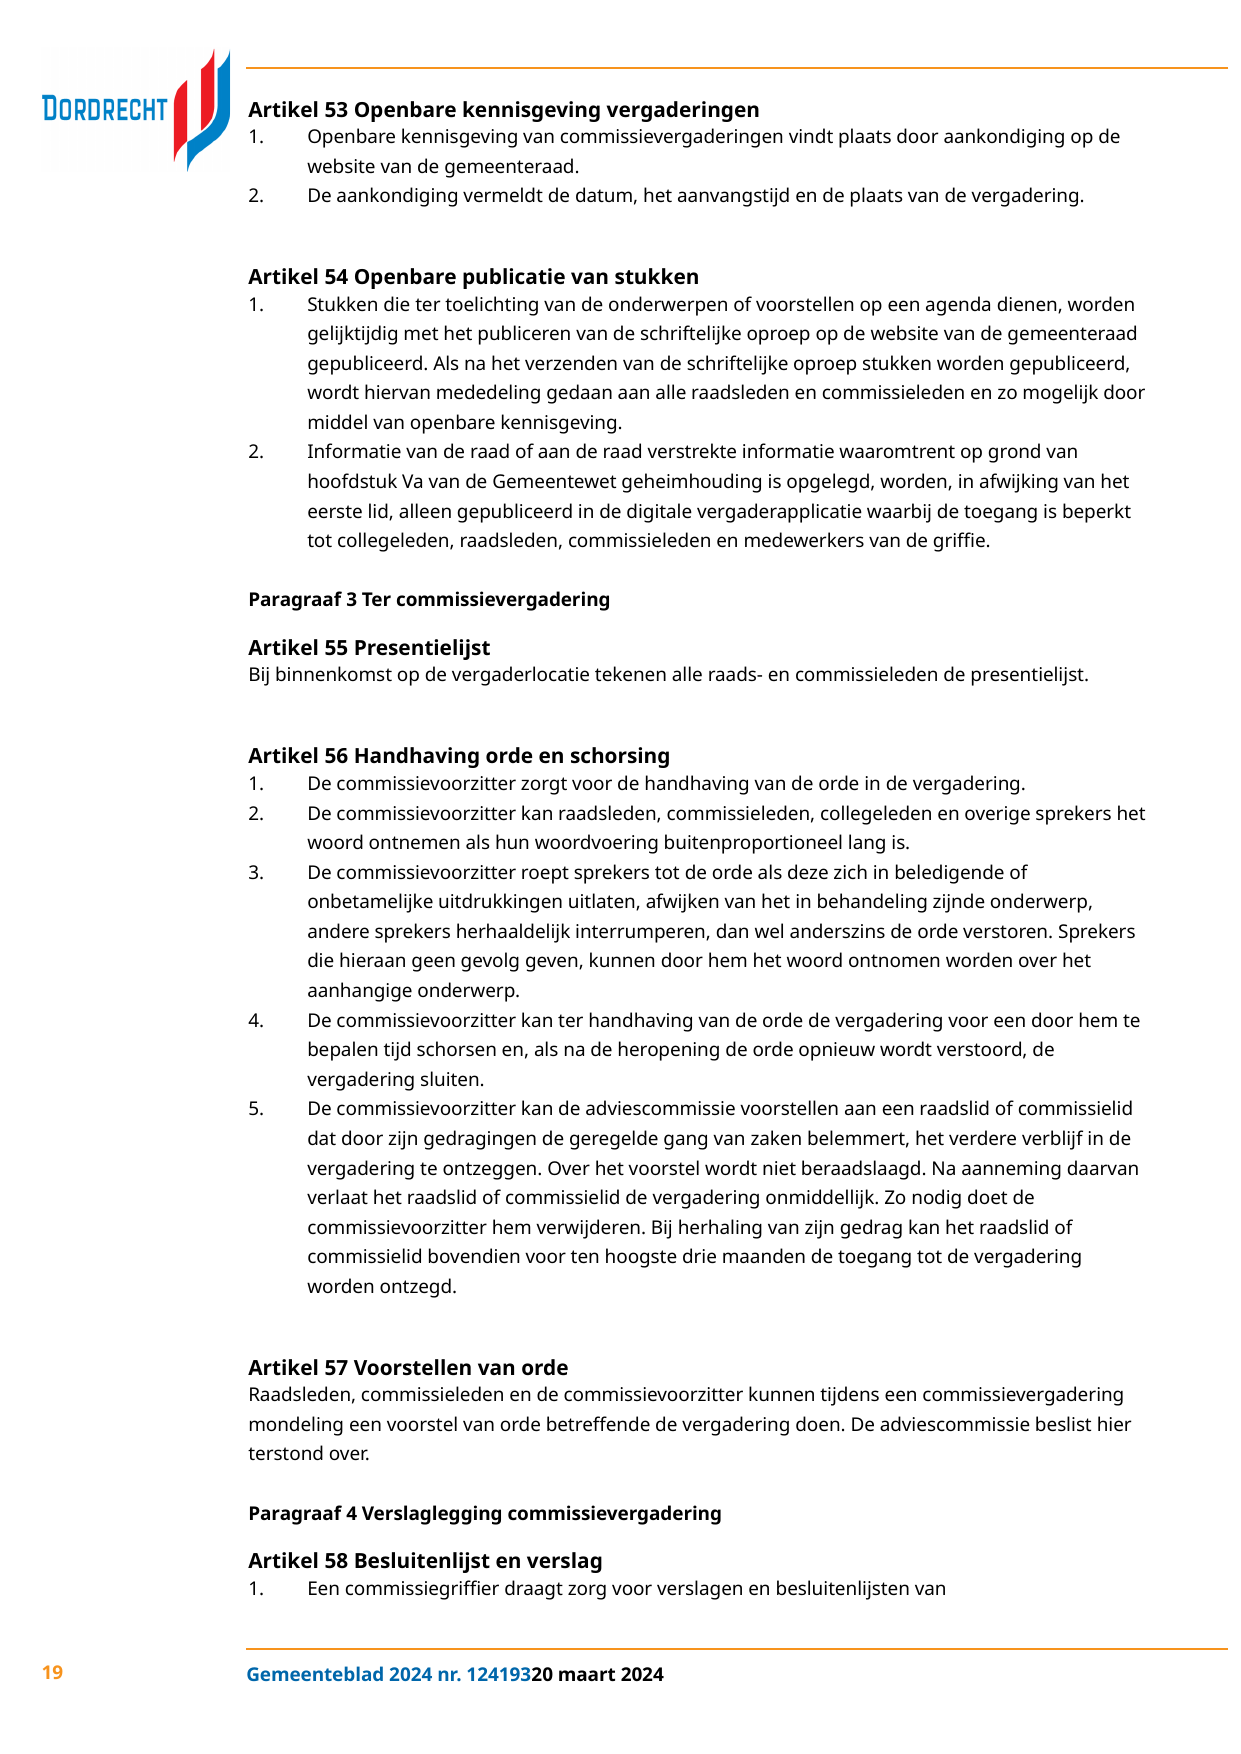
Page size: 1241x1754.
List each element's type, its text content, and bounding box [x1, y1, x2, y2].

text Bij binnenkomst op de vergaderlocatie tekenen alle raads- en commissieleden de presentielijst. [248, 662, 1152, 687]
list De commissievoorzitter zorgt voor de handhaving van de orde in de vergadering. [248, 770, 1152, 796]
text Artikel 57 Voorstellen van orde [248, 1353, 1152, 1381]
list De commissievoorzitter roept sprekers tot de orde als deze zich in beledigende of onbetamelijke uitdrukkingen uitlaten, afwijken van het in behandeling zijnde onderwerp, andere sprekers herhaaldelijk interrumperen, dan wel anderszins de orde verstoren. Sprekers die hieraan geen gevolg geven, kunnen door hem het woord ontnomen worden over het aanhangige onderwerp. [248, 859, 1152, 1003]
text Artikel 56 Handhaving orde en schorsing [248, 742, 1152, 770]
list Openbare kennisgeving van commissievergaderingen vindt plaats door aankondiging op de website van de gemeenteraad. [248, 123, 1152, 178]
list De commissievoorzitter kan raadsleden, commissieleden, collegeleden en overige sprekers het woord ontnemen als hun woordvoering buitenproportioneel lang is. [248, 800, 1152, 855]
text Artikel 58 Besluitenlijst en verslag [248, 1546, 1152, 1575]
list De commissievoorzitter kan ter handhaving van de orde de vergadering voor een door hem te bepalen tijd schorsen en, als na de heropening de orde opnieuw wordt verstoord, de vergadering sluiten. [248, 1007, 1152, 1092]
list Stukken die ter toelichting van de onderwerpen of voorstellen op een agenda dienen, worden gelijktijdig met het publiceren van de schriftelijke oproep op de website van de gemeenteraad gepubliceerd. Als na het verzenden van de schriftelijke oproep stukken worden gepubliceerd, wordt hiervan mededeling gedaan aan alle raadsleden en commissieleden en zo mogelijk door middel van openbare kennisgeving. [248, 291, 1152, 435]
picture [41, 47, 231, 172]
text Artikel 54 Openbare publicatie van stukken [248, 262, 1152, 291]
text Artikel 55 Presentielijst [248, 633, 1152, 662]
text Paragraaf 4 Verslaglegging commissievergadering [248, 1500, 1152, 1526]
list Een commissiegriffier draagt zorg voor verslagen en besluitenlijsten van [248, 1575, 1152, 1601]
text Paragraaf 3 Ter commissievergadering [248, 587, 1152, 612]
text Artikel 53 Openbare kennisgeving vergaderingen [248, 95, 1152, 123]
list Informatie van de raad of aan de raad verstrekte informatie waaromtrent op grond van hoofdstuk Va van de Gemeentewet geheimhouding is opgelegd, worden, in afwijking van het eerste lid, alleen gepubliceerd in de digitale vergaderapplicatie waarbij de toegang is beperkt tot collegeleden, raadsleden, commissieleden en medewerkers van de griffie. [248, 439, 1152, 553]
list De commissievoorzitter kan de adviescommissie voorstellen aan een raadslid of commissielid dat door zijn gedragingen de geregelde gang van zaken belemmert, het verdere verblijf in de vergadering te ontzeggen. Over het voorstel wordt niet beraadslaagd. Na aanneming daarvan verlaat het raadslid of commissielid de vergadering onmiddellijk. Zo nodig doet de commissievoorzitter hem verwijderen. Bij herhaling van zijn gedrag kan het raadslid of commissielid bovendien voor ten hoogste drie maanden de toegang tot de vergadering worden ontzegd. [248, 1096, 1152, 1299]
text Raadsleden, commissieleden en de commissievoorzitter kunnen tijdens een commissievergadering mondeling een voorstel van orde betreffende de vergadering doen. De adviescommissie beslist hier terstond over. [248, 1381, 1152, 1466]
list De aankondiging vermeldt de datum, het aanvangstijd en de plaats van de vergadering. [248, 182, 1152, 208]
